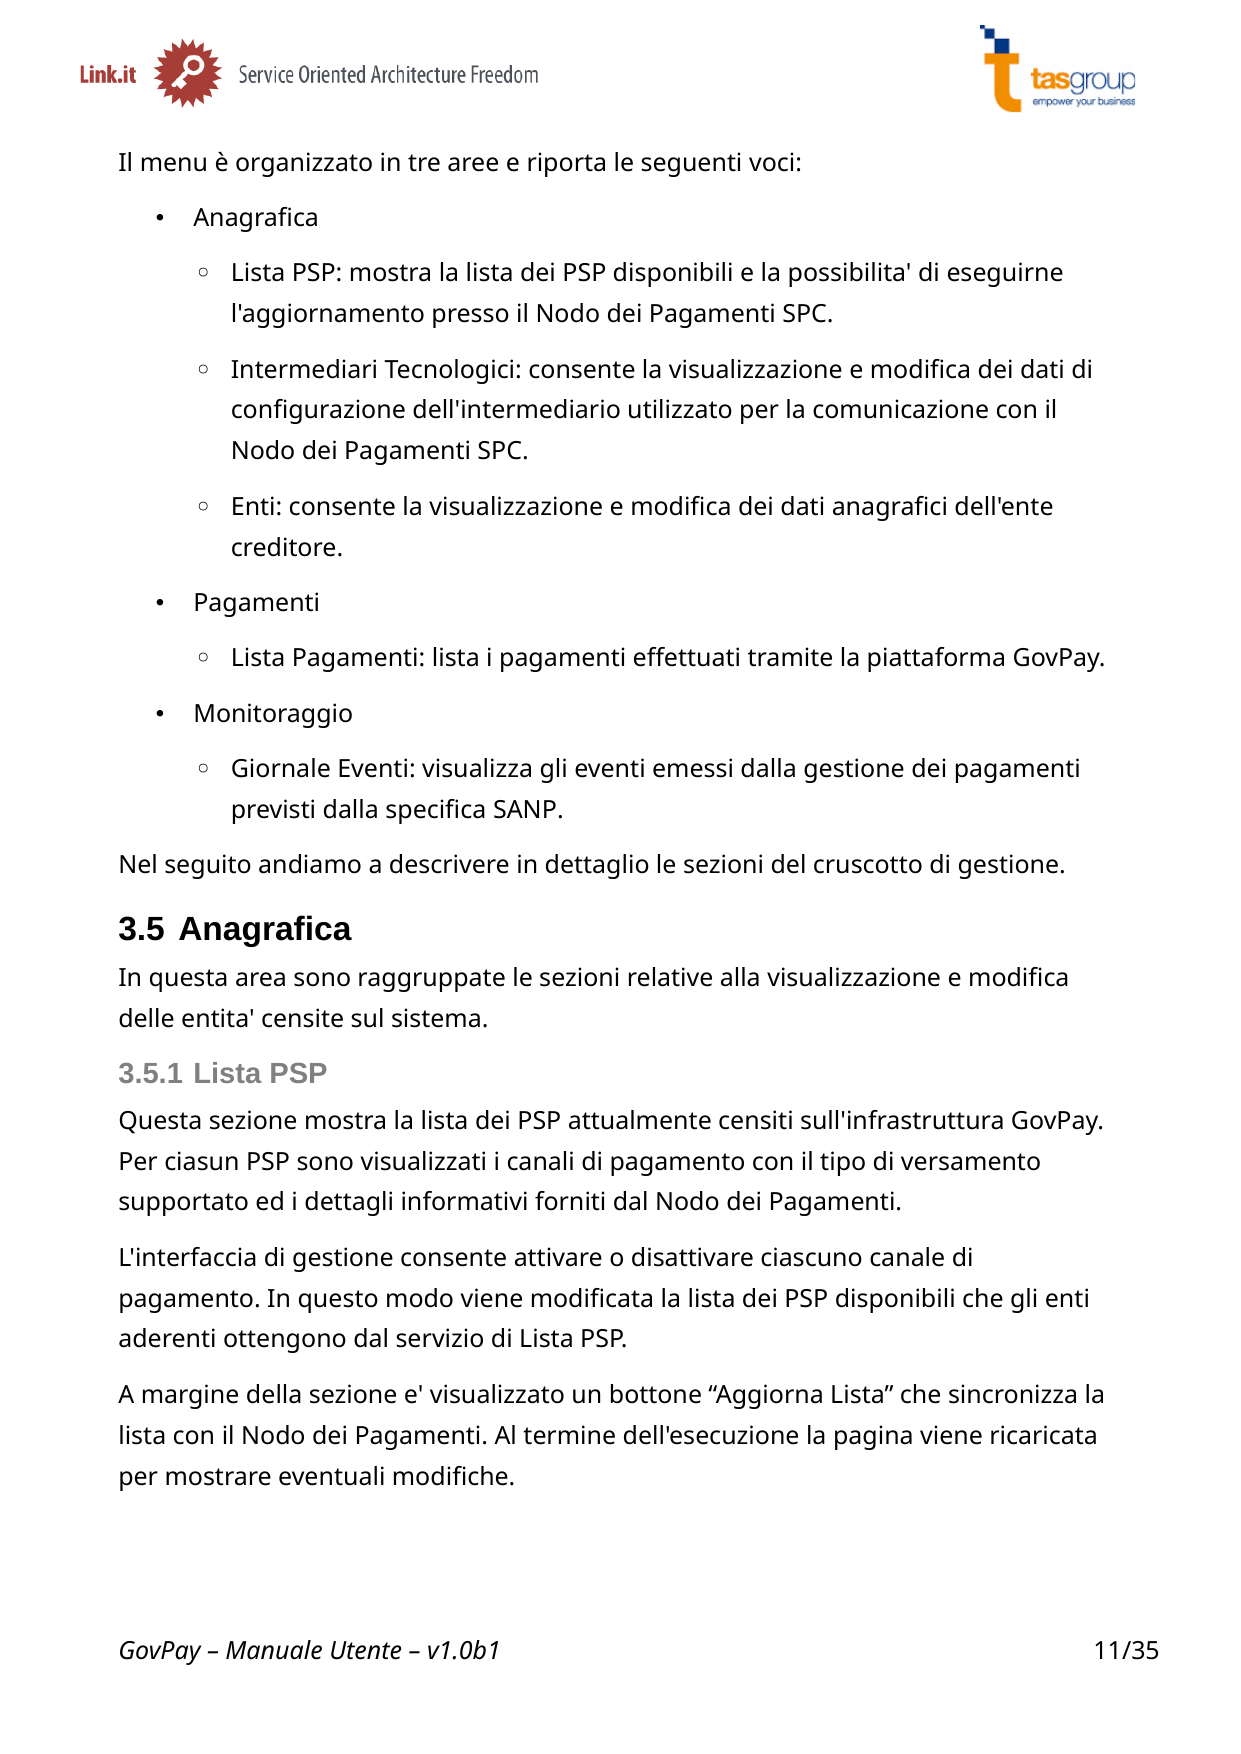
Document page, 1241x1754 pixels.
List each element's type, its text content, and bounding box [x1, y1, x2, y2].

text Nel seguito andiamo a descrivere in dettaglio le sezioni del cruscotto di gestione. [118, 847, 1122, 881]
text L'interfaccia di gestione consente attivare o disattivare ciascuno canale di pagamento. In questo modo viene modificata la lista dei PSP disponibili che gli enti aderenti ottengono dal servizio di Lista PSP. [118, 1239, 1122, 1355]
subtitle Anagrafica [118, 909, 1122, 947]
text In questa area sono raggruppate le sezioni relative alla visualizzazione e modifica delle entita' censite sul sistema. [118, 960, 1122, 1035]
list Lista Pagamenti: lista i pagamenti effettuati tramite la piattaforma GovPay. [193, 640, 1122, 674]
text Il menu è organizzato in tre aree e riporta le seguenti voci: [118, 144, 1122, 178]
list Anagrafica [156, 200, 1122, 234]
list Enti: consente la visualizzazione e modifica dei dati anagrafici dell'ente creditore. [193, 488, 1122, 563]
picture [980, 25, 1136, 113]
list Intermediari Tecnologici: consente la visualizzazione e modifica dei dati di configurazione dell'intermediario utilizzato per la comunicazione con il Nodo dei Pagamenti SPC. [193, 351, 1122, 467]
text A margine della sezione e' visualizzato un bottone “Aggiorna Lista” che sincronizza la lista con il Nodo dei Pagamenti. Al termine dell'esecuzione la pagina viene ricaricata per mostrare eventuali modifiche. [118, 1376, 1122, 1492]
list Monitoraggio [156, 696, 1122, 729]
list Giornale Eventi: visualizza gli eventi emessi dalla gestione dei pagamenti previsti dalla specifica SANP. [193, 751, 1122, 826]
subtitle Lista PSP [118, 1056, 1122, 1090]
list Pagamenti [156, 585, 1122, 619]
list Lista PSP: mostra la lista dei PSP disponibili e la possibilita' di eseguirne l'aggiornamento presso il Nodo dei Pagamenti SPC. [193, 255, 1122, 330]
text Questa sezione mostra la lista dei PSP attualmente censiti sull'infrastruttura GovPay. Per ciasun PSP sono visualizzati i canali di pagamento con il tipo di versamento supportato ed i dettagli informativi forniti dal Nodo dei Pagamenti. [118, 1102, 1122, 1218]
picture [1, 33, 602, 113]
